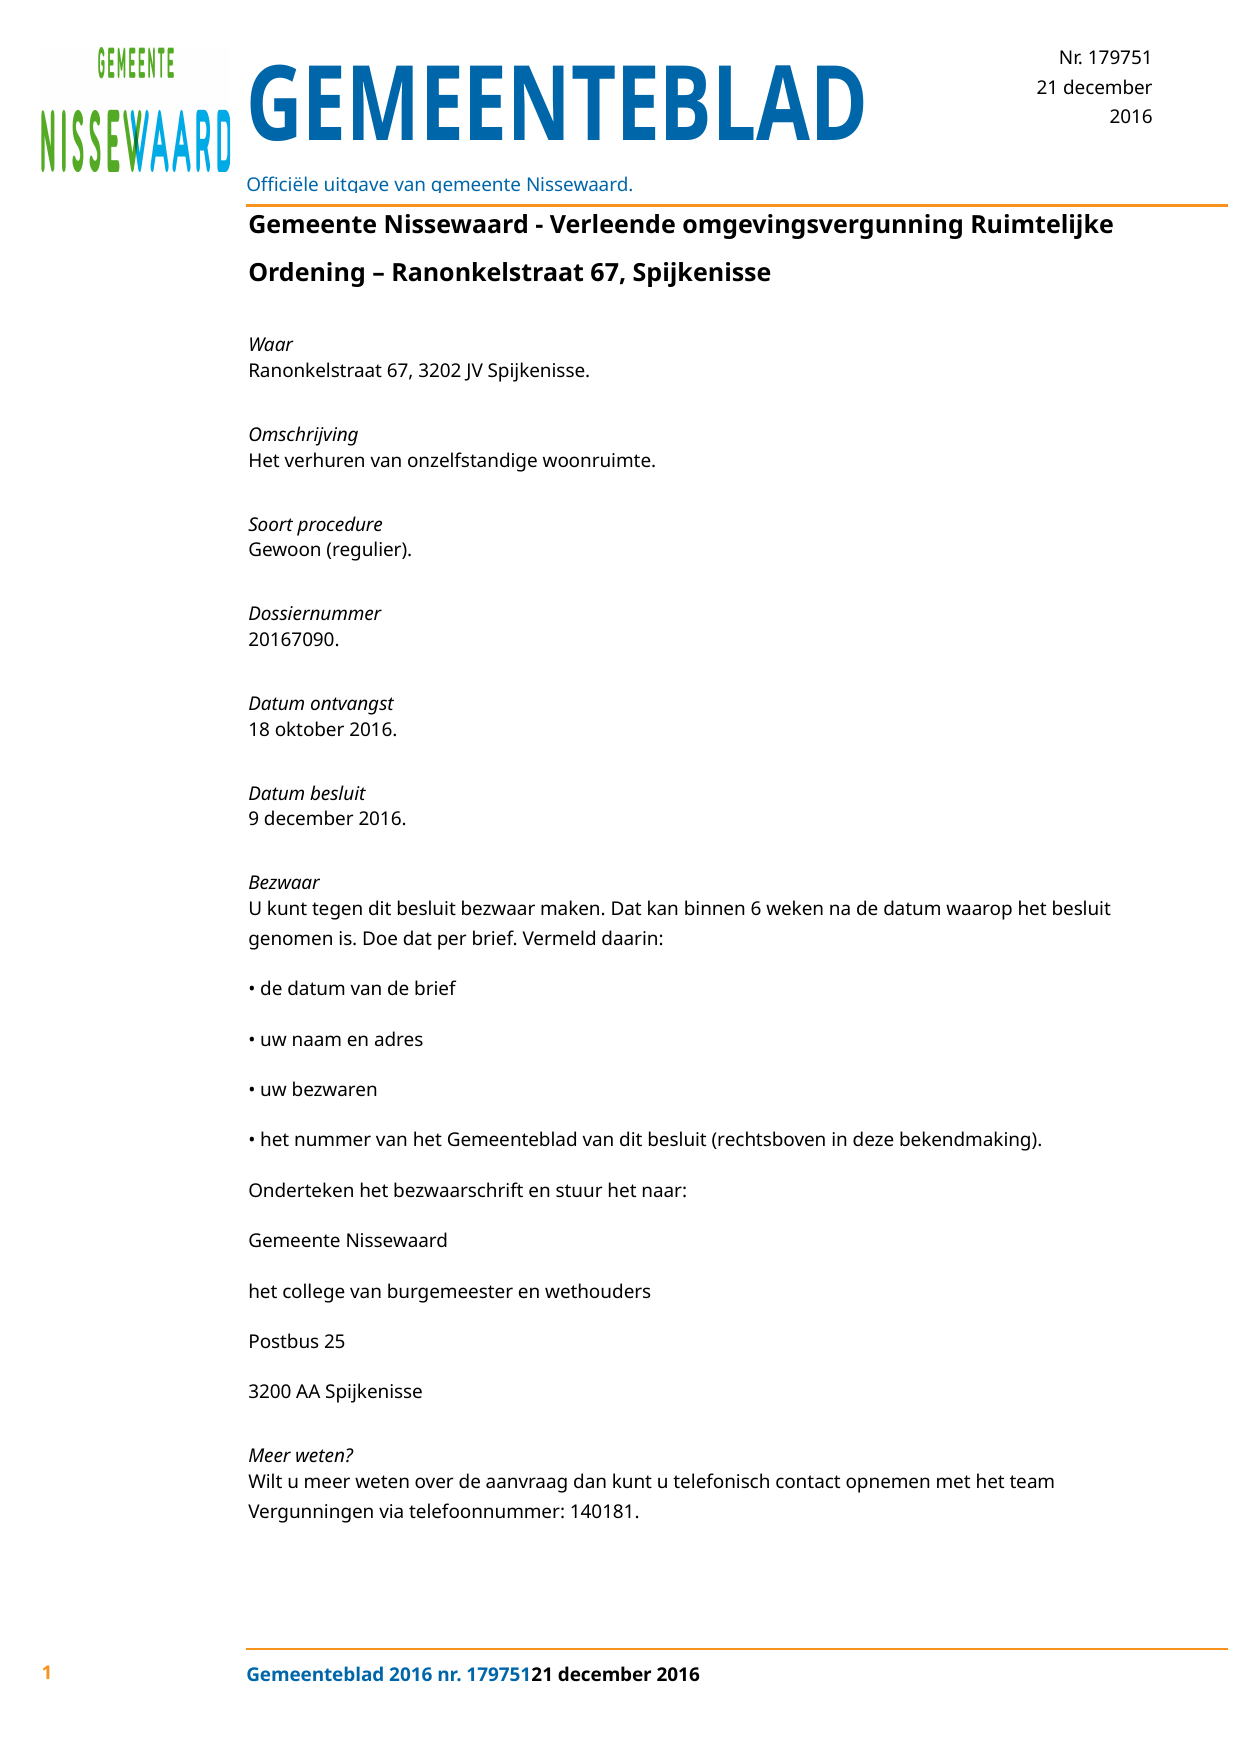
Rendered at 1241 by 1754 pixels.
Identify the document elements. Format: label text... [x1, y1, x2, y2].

picture [176, 157, 187, 172]
text Ranonkelstraat 67, 3202 JV Spijkenisse. [248, 357, 1152, 383]
text U kunt tegen dit besluit bezwaar maken. Dat kan binnen 6 weken na de datum waarop het besluit genomen is. Doe dat per brief. Vermeld daarin: [248, 895, 1152, 951]
picture [201, 122, 206, 138]
text Het verhuren van onzelfstandige woonruimte. [248, 447, 1152, 473]
text Omschrijving [248, 421, 1152, 447]
text Datum besluit [248, 780, 1152, 806]
text • uw bezwaren [248, 1076, 1152, 1102]
text Meer weten? [248, 1443, 1152, 1468]
text 3200 AA Spijkenisse [248, 1379, 1152, 1404]
text Gemeente Nissewaard - Verleende omgevingsvergunning Ruimtelijke Ordening – Ranonkelstraat 67, Spijkenisse [248, 207, 1152, 288]
text Waar [248, 331, 1152, 357]
picture [222, 122, 227, 160]
text Dossiernummer [248, 601, 1152, 626]
text Gemeente Nissewaard [248, 1227, 1152, 1253]
text Gewoon (regulier). [248, 537, 1152, 562]
text 18 oktober 2016. [248, 716, 1152, 742]
text Onderteken het bezwaarschrift en stuur het naar: [248, 1177, 1152, 1203]
text Datum ontvangst [248, 690, 1152, 716]
text 20167090. [248, 626, 1152, 652]
text Postbus 25 [248, 1328, 1152, 1354]
text • het nummer van het Gemeenteblad van dit besluit (rechtsboven in deze bekendmaking). [248, 1127, 1152, 1152]
picture [41, 47, 231, 172]
picture [200, 151, 206, 172]
text 9 december 2016. [248, 806, 1152, 831]
text • de datum van de brief [248, 975, 1152, 1001]
text Soort procedure [248, 511, 1152, 537]
text • uw naam en adres [248, 1026, 1152, 1051]
text Wilt u meer weten over de aanvraag dan kunt u telefonisch contact opnemen met het team Vergunningen via telefoonnummer: 140181. [248, 1468, 1152, 1524]
text Bezwaar [248, 869, 1152, 895]
text het college van burgemeester en wethouders [248, 1278, 1152, 1303]
picture [154, 157, 165, 172]
